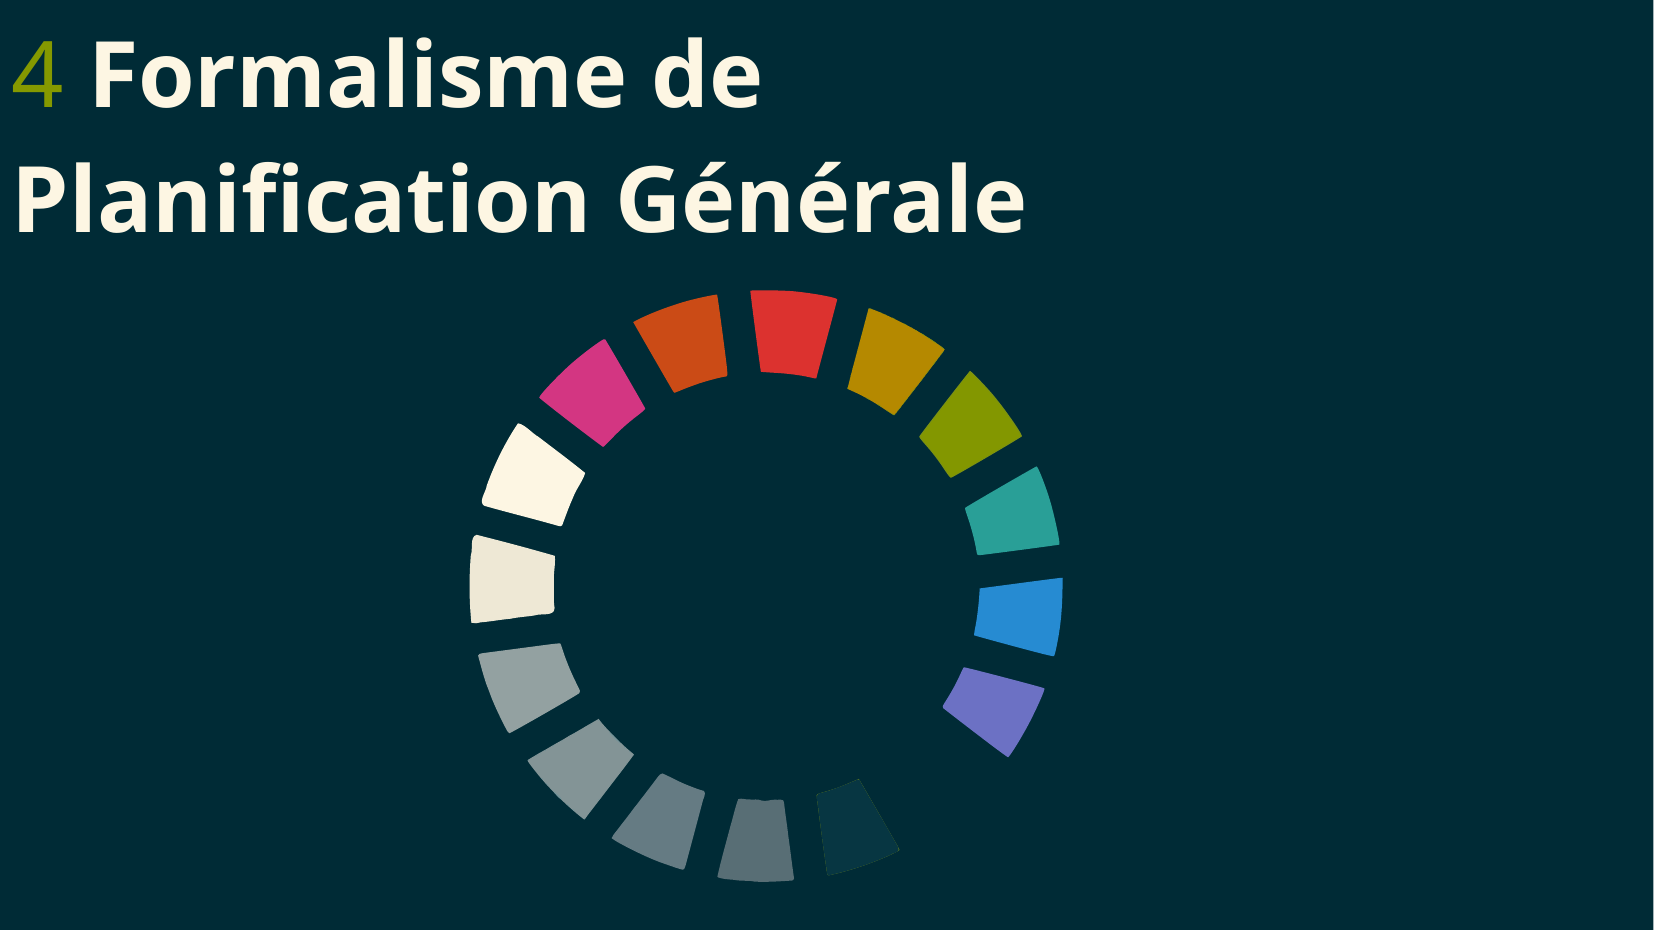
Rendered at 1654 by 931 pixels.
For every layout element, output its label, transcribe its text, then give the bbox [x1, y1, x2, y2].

picture [807, 224, 843, 232]
picture [896, 224, 938, 232]
picture [966, 468, 1059, 555]
picture [848, 309, 944, 414]
picture [221, 224, 233, 231]
picture [692, 224, 728, 232]
picture [540, 340, 644, 446]
picture [984, 224, 1020, 232]
picture [284, 224, 297, 231]
picture [571, 224, 584, 231]
picture [529, 720, 633, 818]
picture [751, 291, 836, 378]
picture [920, 372, 1021, 477]
picture [743, 224, 755, 231]
picture [817, 780, 899, 875]
picture [485, 224, 520, 232]
picture [357, 224, 399, 232]
picture [251, 224, 263, 231]
picture [718, 799, 793, 881]
picture [417, 224, 442, 232]
picture [634, 295, 727, 392]
picture [454, 224, 466, 231]
picture [479, 644, 579, 732]
picture [539, 224, 551, 231]
picture [944, 668, 1044, 756]
picture [313, 224, 346, 232]
title 4 Formalisme de Planification Générale [11, 21, 1501, 249]
picture [858, 224, 870, 231]
picture [613, 774, 704, 869]
picture [482, 424, 584, 525]
picture [953, 224, 965, 231]
picture [975, 579, 1062, 655]
picture [192, 224, 205, 231]
picture [470, 536, 554, 623]
picture [775, 224, 788, 231]
picture [630, 224, 674, 232]
